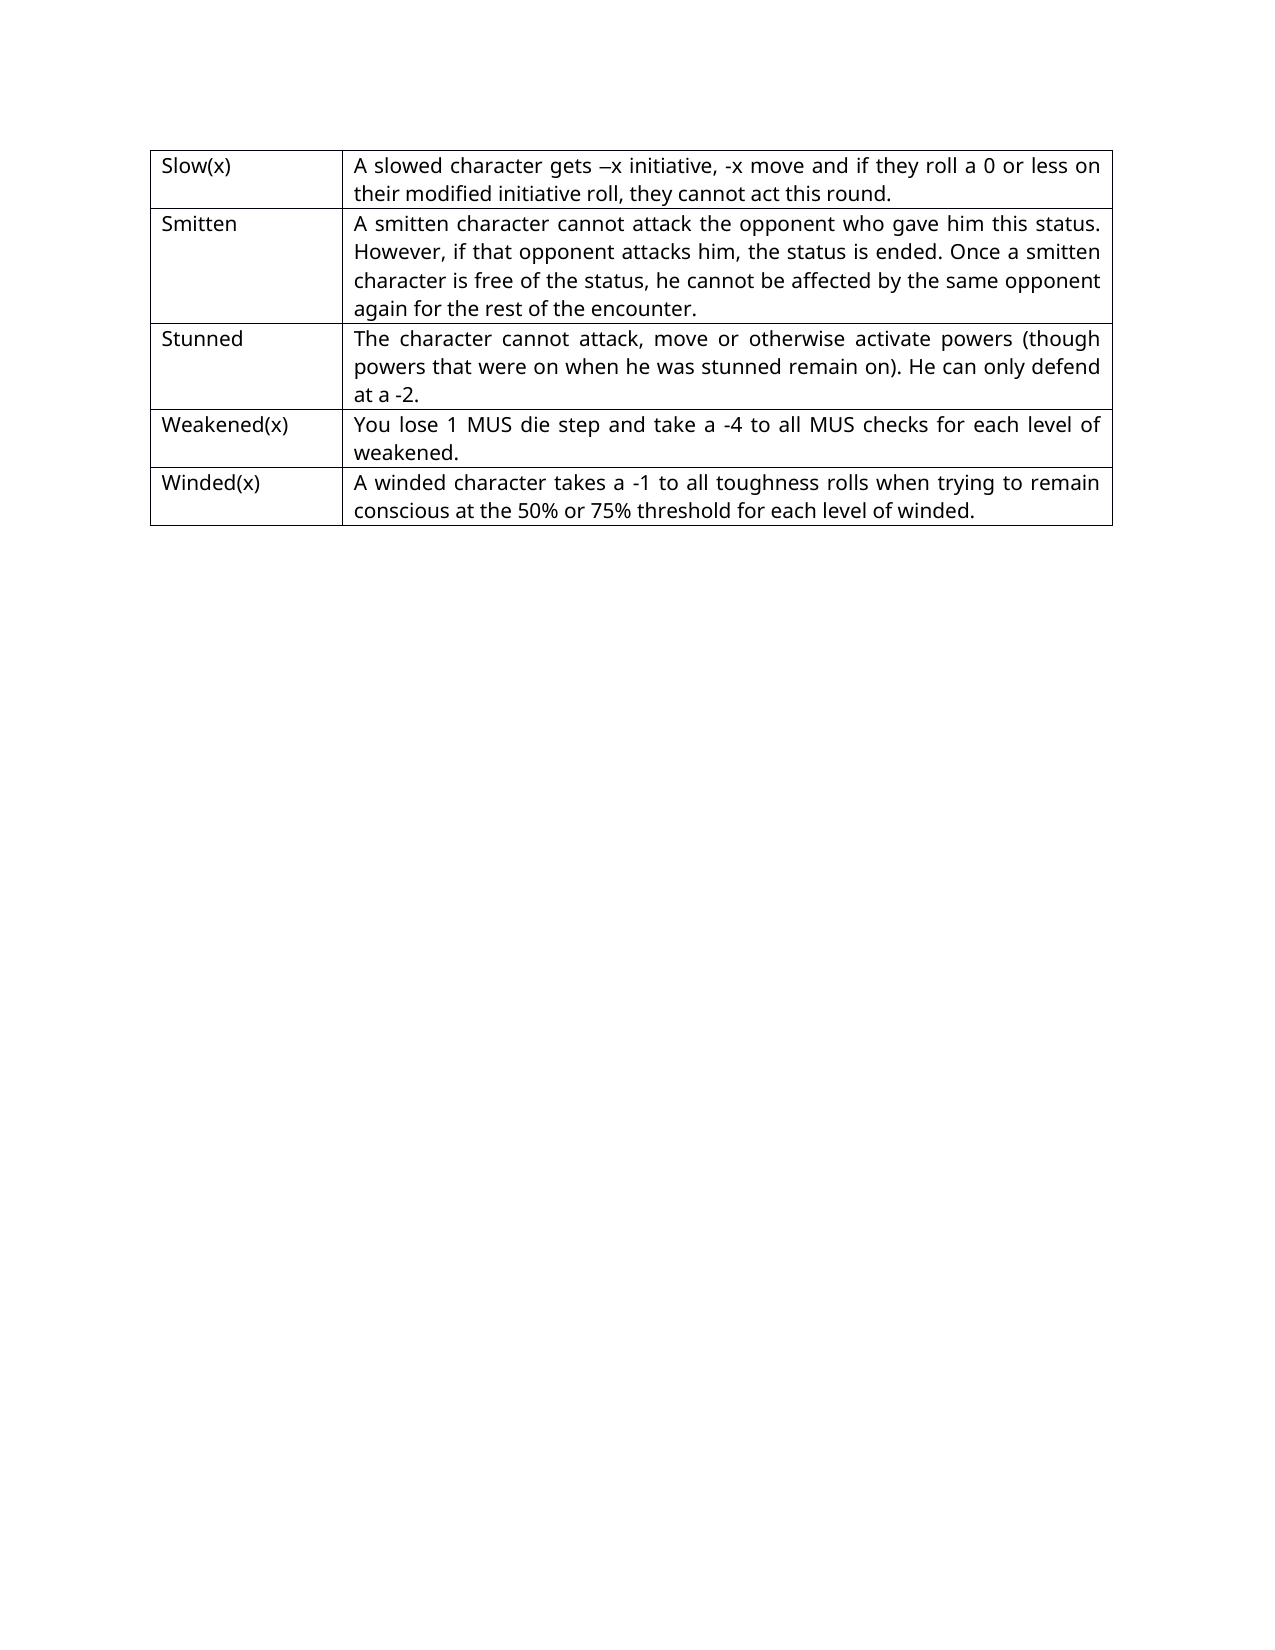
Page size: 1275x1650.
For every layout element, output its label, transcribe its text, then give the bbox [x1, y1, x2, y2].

table_cell Weakened(x) [151, 410, 342, 467]
table_cell You lose 1 MUS die step and take a -4 to all MUS checks for each level of weakened. [343, 410, 1112, 467]
table_cell Stunned [151, 324, 342, 409]
table_cell Smitten [151, 209, 342, 323]
table_cell Winded(x) [151, 468, 342, 525]
table_cell A slowed character gets –x initiative, -x move and if they roll a 0 or less on their modified initiative roll, they cannot act this round. [343, 151, 1112, 208]
table_cell The character cannot attack, move or otherwise activate powers (though powers that were on when he was stunned remain on). He can only defend at a -2. [343, 324, 1112, 409]
table_cell Slow(x) [151, 151, 342, 208]
table_cell A smitten character cannot attack the opponent who gave him this status. However, if that opponent attacks him, the status is ended. Once a smitten character is free of the status, he cannot be affected by the same opponent again for the rest of the encounter. [343, 209, 1112, 323]
table_cell A winded character takes a -1 to all toughness rolls when trying to remain conscious at the 50% or 75% threshold for each level of winded. [343, 468, 1112, 525]
